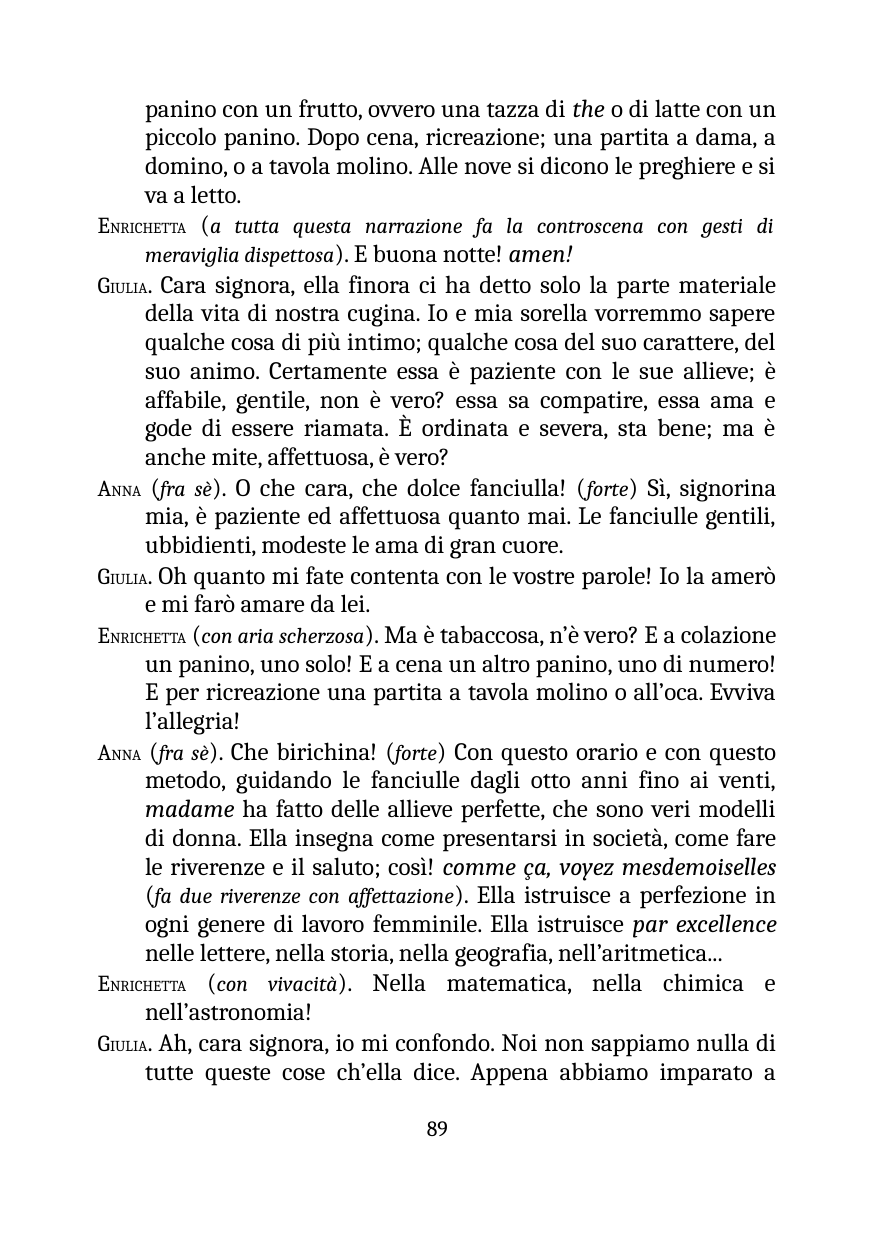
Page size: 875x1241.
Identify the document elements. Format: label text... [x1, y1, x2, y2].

text Giulia. Oh quanto mi fate contenta con le vostre parole! Io la amerò e mi farò amare da lei. [97, 562, 777, 619]
text Anna (fra sè). Che birichina! (forte) Con questo orario e con questo metodo, guidando le fanciulle dagli otto anni fino ai venti, madame ha fatto delle allieve perfette, che sono veri modelli di donna. Ella insegna come presentarsi in società, come fare le riverenze e il saluto; così! comme ça, voyez mesdemoiselles (fa due riverenze con affettazione). Ella istruisce a perfezione in ogni genere di lavoro femminile. Ella istruisce par excellence nelle lettere, nella storia, nella geografia, nell’aritmetica... [97, 738, 777, 968]
text Enrichetta (con aria scherzosa). Ma è tabaccosa, n’è vero? E a colazione un panino, uno solo! E a cena un altro panino, uno di numero! E per ricreazione una partita a tavola molino o all’oca. Evviva l’allegria! [97, 621, 777, 736]
text Enrichetta (con vivacità). Nella matematica, nella chimica e nell’astronomia! [97, 969, 777, 1027]
text Anna (fra sè). O che cara, che dolce fanciulla! (forte) Sì, signorina mia, è paziente ed affettuosa quanto mai. Le fanciulle gentili, ubbidienti, modeste le ama di gran cuore. [97, 473, 777, 560]
text Giulia. Ah, cara signora, io mi confondo. Noi non sappiamo nulla di tutte queste cose ch’ella dice. Appena abbiamo imparato a [97, 1029, 777, 1086]
text panino con un frutto, ovvero una tazza di the o di latte con un piccolo panino. Dopo cena, ricreazione; una partita a dama, a domino, o a tavola molino. Alle nove si dicono le preghiere e si va a letto. [97, 94, 777, 209]
text Giulia. Cara signora, ella finora ci ha detto solo la parte materiale della vita di nostra cugina. Io e mia sorella vorremmo sapere qualche cosa di più intimo; qualche cosa del suo carattere, del suo animo. Certamente essa è paziente con le sue allieve; è affabile, gentile, non è vero? essa sa compatire, essa ama e gode di essere riamata. È ordinata e severa, sta bene; ma è anche mite, affettuosa, è vero? [97, 271, 777, 472]
text Enrichetta (a tutta questa narrazione fa la controscena con gesti di meraviglia dispettosa). E buona notte! amen! [97, 211, 777, 269]
